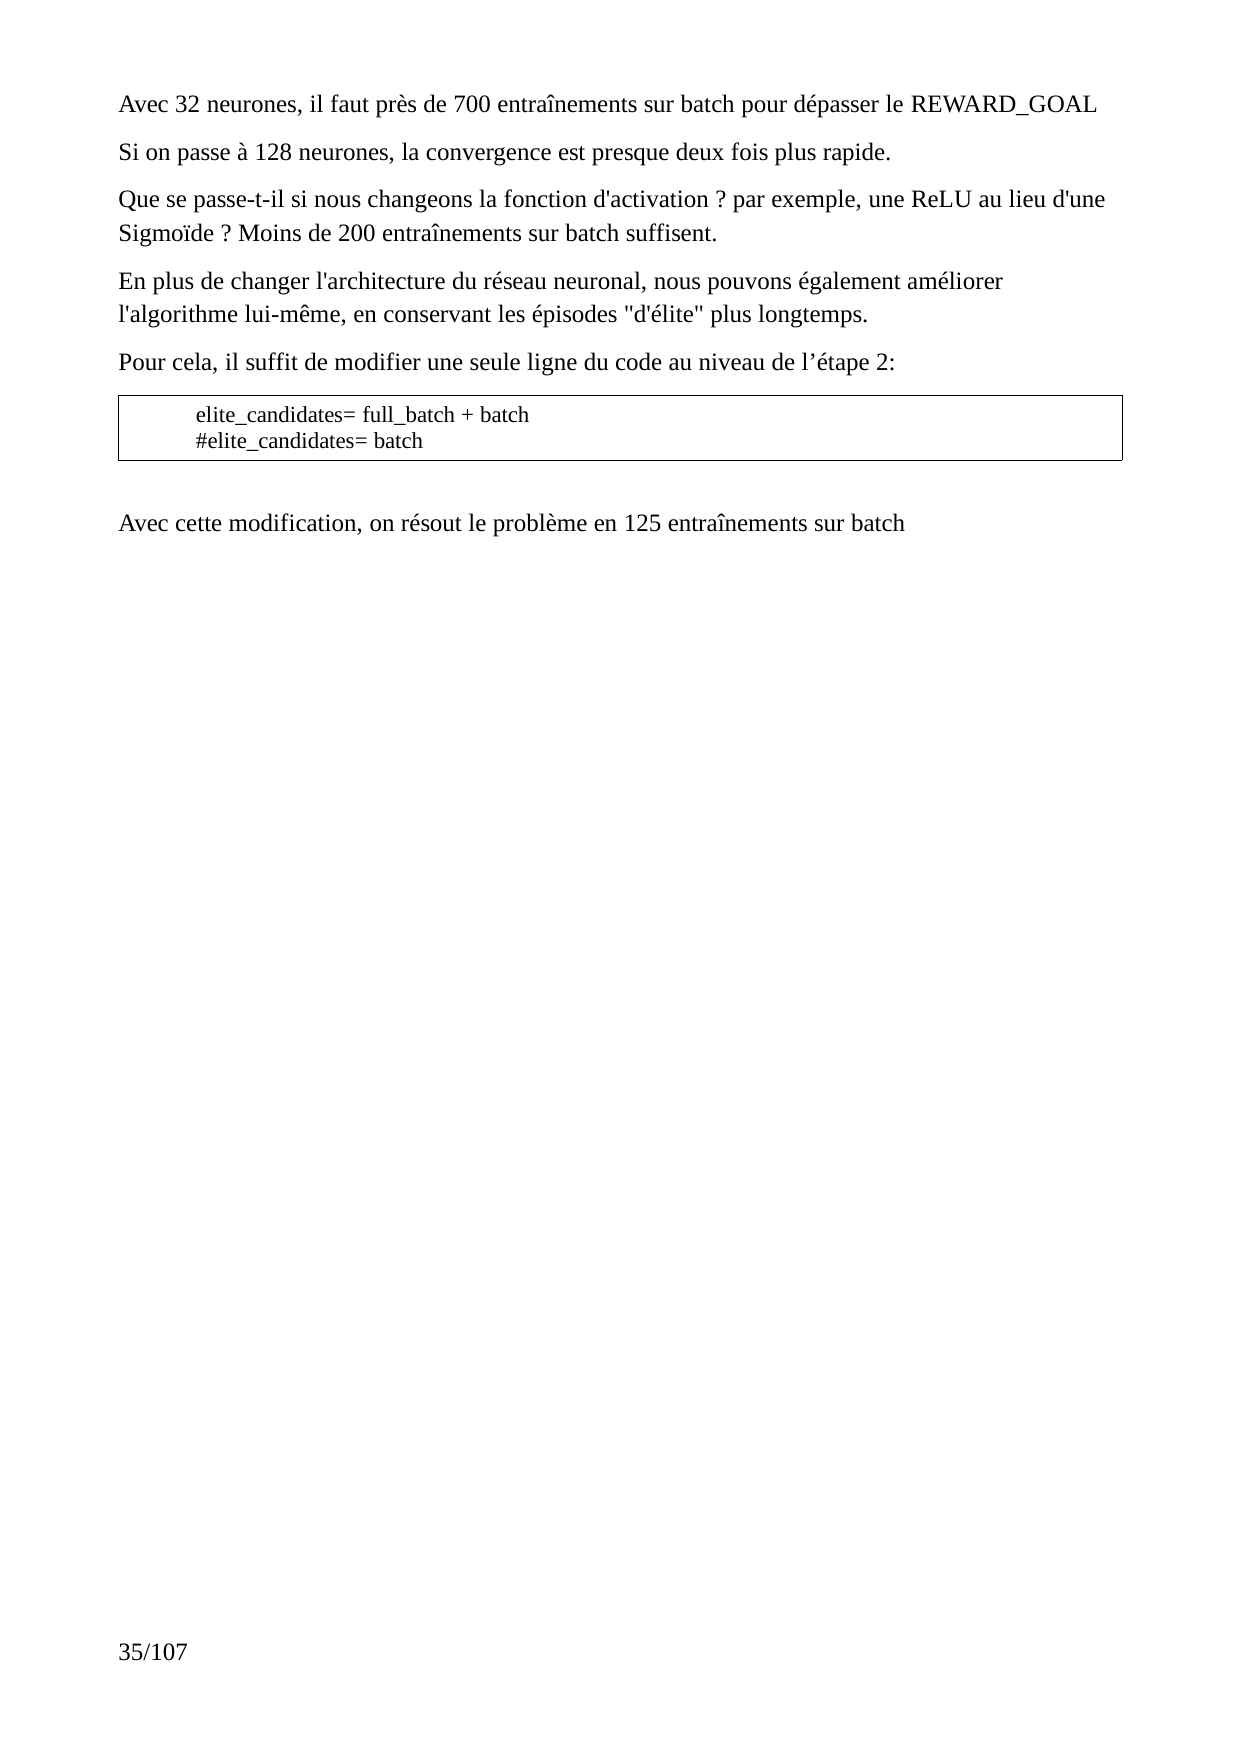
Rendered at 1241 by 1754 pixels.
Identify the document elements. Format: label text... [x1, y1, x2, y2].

text Avec 32 neurones, il faut près de 700 entraînements sur batch pour dépasser le REWARD_GOAL [118, 88, 1122, 118]
text Si on passe à 128 neurones, la convergence est presque deux fois plus rapide. [118, 136, 1122, 166]
text Avec cette modification, on résout le problème en 125 entraînements sur batch [118, 507, 1122, 537]
text Pour cela, il suffit de modifier une seule ligne du code au niveau de l’étape 2: [118, 347, 1122, 376]
text En plus de changer l'architecture du réseau neuronal, nous pouvons également améliorer l'algorithme lui-même, en conservant les épisodes "d'élite" plus longtemps. [118, 266, 1122, 328]
text Que se passe-t-il si nous changeons la fonction d'activation ? par exemple, une ReLU au lieu d'une Sigmoïde ? Moins de 200 entraînements sur batch suffisent. [118, 184, 1122, 247]
table_header elite_candidates= full_batch + batch #elite_candidates= batch [119, 396, 1122, 459]
